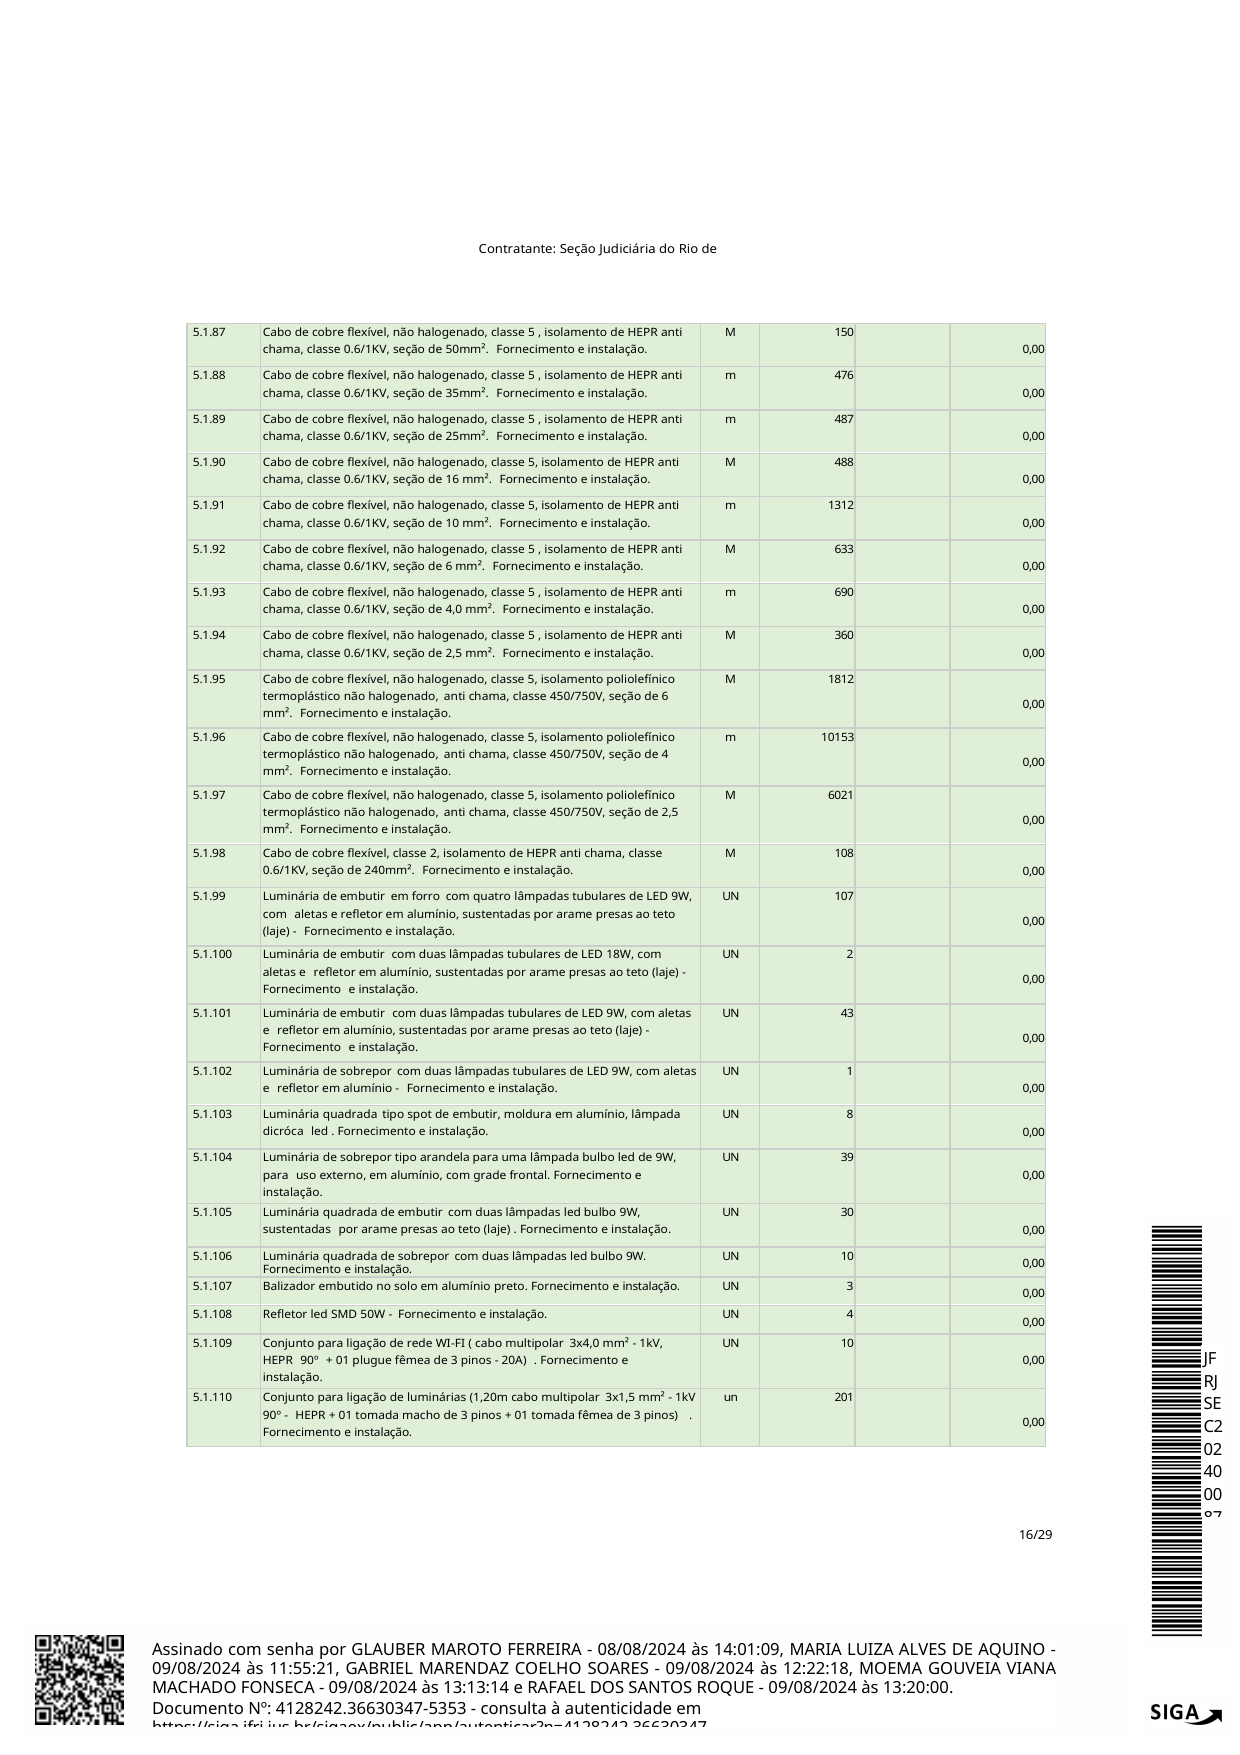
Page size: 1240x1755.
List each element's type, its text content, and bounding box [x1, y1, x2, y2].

table_cell 0,00 [951, 1005, 1045, 1061]
table_cell 39 [760, 1150, 854, 1203]
table_cell [856, 1306, 949, 1333]
table_cell Luminária quadrada tipo spot de embutir, moldura em alumínio, lâmpada dicróca led . Fornecimento e instalação. [261, 1106, 700, 1148]
table_cell 5.1.105 [188, 1204, 260, 1246]
table_cell [856, 497, 949, 539]
table_cell 108 [760, 845, 854, 887]
text JFRJSEC202400087A [1203, 1347, 1224, 1517]
table_cell 1 [760, 1063, 854, 1104]
table_cell 5.1.96 [188, 729, 260, 785]
table_cell 5.1.101 [188, 1005, 260, 1061]
table_cell 5.1.93 [188, 584, 260, 626]
table_cell 0,00 [951, 1204, 1045, 1246]
table_cell Luminária de sobrepor com duas lâmpadas tubulares de LED 9W, com aletas e refletor em alumínio - Fornecimento e instalação. [261, 1063, 700, 1104]
table_cell 10153 [760, 729, 854, 785]
table_cell 0,00 [951, 947, 1045, 1003]
table_cell Luminária quadrada de embutir com duas lâmpadas led bulbo 9W, sustentadas por arame presas ao teto (laje) . Fornecimento e instalação. [261, 1204, 700, 1246]
table_cell Balizador embutido no solo em alumínio preto. Fornecimento e instalação. [261, 1278, 700, 1304]
table_cell UN [701, 1063, 759, 1104]
table_cell M [701, 454, 759, 496]
table_cell UN [701, 1005, 759, 1061]
table_cell 5.1.95 [188, 671, 260, 727]
table_cell [856, 627, 949, 669]
table_cell 5.1.109 [188, 1335, 260, 1388]
table_cell un [701, 1389, 759, 1446]
table_cell 6021 [760, 787, 854, 843]
table_cell 0,00 [951, 541, 1045, 582]
table_cell 0,00 [951, 671, 1045, 727]
table_cell 5.1.89 [188, 411, 260, 452]
table_cell Cabo de cobre flexível, não halogenado, classe 5 , isolamento de HEPR anti chama, classe 0.6/1KV, seção de 4,0 mm². Fornecimento e instalação. [261, 584, 700, 626]
table_cell 0,00 [951, 411, 1045, 452]
table_cell M [701, 787, 759, 843]
table_cell UN [701, 1204, 759, 1246]
table_cell 107 [760, 888, 854, 945]
table_cell Cabo de cobre flexível, não halogenado, classe 5, isolamento de HEPR anti chama, classe 0.6/1KV, seção de 10 mm². Fornecimento e instalação. [261, 497, 700, 539]
table_cell 5.1.90 [188, 454, 260, 496]
table_cell 4 [760, 1306, 854, 1333]
table_cell 5.1.92 [188, 541, 260, 582]
table_cell Cabo de cobre flexível, não halogenado, classe 5, isolamento de HEPR anti chama, classe 0.6/1KV, seção de 16 mm². Fornecimento e instalação. [261, 454, 700, 496]
table_header 0,00 [951, 324, 1045, 366]
table_cell Cabo de cobre flexível, não halogenado, classe 5, isolamento poliolefínico termoplástico não halogenado, anti chama, classe 450/750V, seção de 2,5 mm². Fornecimento e instalação. [261, 787, 700, 843]
table_cell 360 [760, 627, 854, 669]
table_cell 5.1.106 [188, 1248, 260, 1276]
table_cell 0,00 [951, 454, 1045, 496]
table_cell 0,00 [951, 497, 1045, 539]
table_cell 488 [760, 454, 854, 496]
table_cell 0,00 [951, 787, 1045, 843]
table_cell m [701, 584, 759, 626]
table_cell Refletor led SMD 50W - Fornecimento e instalação. [261, 1306, 700, 1333]
table_cell [856, 1389, 949, 1446]
table_cell 0,00 [951, 845, 1045, 887]
table_cell [856, 1335, 949, 1388]
table_cell m [701, 411, 759, 452]
table_cell 0,00 [951, 1106, 1045, 1148]
table_cell [856, 1278, 949, 1304]
table_cell 5.1.98 [188, 845, 260, 887]
table_cell 690 [760, 584, 854, 626]
table_cell 0,00 [951, 1063, 1045, 1104]
table_cell 476 [760, 367, 854, 409]
table_cell 10 [760, 1248, 854, 1276]
table_cell [856, 1005, 949, 1061]
table_cell 0,00 [951, 1278, 1045, 1304]
table_cell [856, 454, 949, 496]
table_cell UN [701, 888, 759, 945]
table_cell 633 [760, 541, 854, 582]
table_cell M [701, 671, 759, 727]
table_cell 43 [760, 1005, 854, 1061]
table_cell Cabo de cobre flexível, classe 2, isolamento de HEPR anti chama, classe 0.6/1KV, seção de 240mm². Fornecimento e instalação. [261, 845, 700, 887]
table_header [856, 324, 949, 366]
table_cell UN [701, 1106, 759, 1148]
table_cell Cabo de cobre flexível, não halogenado, classe 5 , isolamento de HEPR anti chama, classe 0.6/1KV, seção de 35mm². Fornecimento e instalação. [261, 367, 700, 409]
table_cell 1812 [760, 671, 854, 727]
table_cell m [701, 367, 759, 409]
table_cell Cabo de cobre flexível, não halogenado, classe 5, isolamento poliolefínico termoplástico não halogenado, anti chama, classe 450/750V, seção de 6 mm². Fornecimento e instalação. [261, 671, 700, 727]
table_cell Cabo de cobre flexível, não halogenado, classe 5, isolamento poliolefínico termoplástico não halogenado, anti chama, classe 450/750V, seção de 4 mm². Fornecimento e instalação. [261, 729, 700, 785]
table_cell 30 [760, 1204, 854, 1246]
table_cell [856, 1150, 949, 1203]
table_cell 5.1.102 [188, 1063, 260, 1104]
table_cell UN [701, 1278, 759, 1304]
table_cell Luminária de sobrepor tipo arandela para uma lâmpada bulbo led de 9W, para uso externo, em alumínio, com grade frontal. Fornecimento e instalação. [261, 1150, 700, 1203]
table_cell m [701, 729, 759, 785]
table_cell 5.1.104 [188, 1150, 260, 1203]
table_cell [856, 541, 949, 582]
table_cell 487 [760, 411, 854, 452]
text 16/29 [173, 1526, 1053, 1543]
table_cell Luminária de embutir com duas lâmpadas tubulares de LED 18W, com aletas e refletor em alumínio, sustentadas por arame presas ao teto (laje) - Fornecimento e instalação. [261, 947, 700, 1003]
table_cell [856, 411, 949, 452]
table_cell M [701, 541, 759, 582]
table_cell 5.1.103 [188, 1106, 260, 1148]
table_cell 5.1.97 [188, 787, 260, 843]
table_cell 5.1.100 [188, 947, 260, 1003]
table_cell Cabo de cobre flexível, não halogenado, classe 5 , isolamento de HEPR anti chama, classe 0.6/1KV, seção de 25mm². Fornecimento e instalação. [261, 411, 700, 452]
table_cell [856, 1063, 949, 1104]
table_cell 0,00 [951, 1150, 1045, 1203]
table_cell [856, 729, 949, 785]
table_cell 0,00 [951, 367, 1045, 409]
table_cell Conjunto para ligação de rede WI-FI ( cabo multipolar 3x4,0 mm² - 1kV, HEPR 90º + 01 plugue fêmea de 3 pinos - 20A) . Fornecimento e instalação. [261, 1335, 700, 1388]
table_cell UN [701, 1150, 759, 1203]
table_cell m [701, 497, 759, 539]
table_cell 0,00 [951, 1248, 1045, 1276]
table_cell [856, 1248, 949, 1276]
table_cell 5.1.110 [188, 1389, 260, 1446]
table_cell [856, 584, 949, 626]
table_cell [856, 1106, 949, 1148]
table_cell 0,00 [951, 584, 1045, 626]
table_cell Conjunto para ligação de luminárias (1,20m cabo multipolar 3x1,5 mm² - 1kV 90º - HEPR + 01 tomada macho de 3 pinos + 01 tomada fêmea de 3 pinos) . Fornecimento e instalação. [261, 1389, 700, 1446]
table_cell 0,00 [951, 729, 1045, 785]
table_header 5.1.87 [188, 324, 260, 366]
table_cell [856, 1204, 949, 1246]
table_cell 1312 [760, 497, 854, 539]
table_cell 5.1.88 [188, 367, 260, 409]
table_cell 0,00 [951, 1306, 1045, 1333]
table_cell Luminária de embutir com duas lâmpadas tubulares de LED 9W, com aletas e refletor em alumínio, sustentadas por arame presas ao teto (laje) - Fornecimento e instalação. [261, 1005, 700, 1061]
table_cell 0,00 [951, 1335, 1045, 1388]
table_cell 5.1.99 [188, 888, 260, 945]
table_cell Cabo de cobre flexível, não halogenado, classe 5 , isolamento de HEPR anti chama, classe 0.6/1KV, seção de 2,5 mm². Fornecimento e instalação. [261, 627, 700, 669]
table_cell 10 [760, 1335, 854, 1388]
table_cell 0,00 [951, 1389, 1045, 1446]
table_cell [856, 845, 949, 887]
table_cell 3 [760, 1278, 854, 1304]
table_cell [856, 888, 949, 945]
table_cell 0,00 [951, 627, 1045, 669]
table_header 150 [760, 324, 854, 366]
table_cell Cabo de cobre flexível, não halogenado, classe 5 , isolamento de HEPR anti chama, classe 0.6/1KV, seção de 6 mm². Fornecimento e instalação. [261, 541, 700, 582]
table_cell [856, 947, 949, 1003]
table_cell 0,00 [951, 888, 1045, 945]
table_cell UN [701, 1248, 759, 1276]
table_cell [856, 787, 949, 843]
table_cell M [701, 627, 759, 669]
table_cell 201 [760, 1389, 854, 1446]
table_cell [856, 367, 949, 409]
table_cell UN [701, 1335, 759, 1388]
table_header Cabo de cobre flexível, não halogenado, classe 5 , isolamento de HEPR anti chama, classe 0.6/1KV, seção de 50mm². Fornecimento e instalação. [261, 324, 700, 366]
table_cell 5.1.108 [188, 1306, 260, 1333]
table_cell [856, 671, 949, 727]
table_header M [701, 324, 759, 366]
table_cell 8 [760, 1106, 854, 1148]
table_cell UN [701, 1306, 759, 1333]
table_cell 5.1.94 [188, 627, 260, 669]
table_cell UN [701, 947, 759, 1003]
table_cell 5.1.91 [188, 497, 260, 539]
table_cell Luminária quadrada de sobrepor com duas lâmpadas led bulbo 9W. Fornecimento e instalação. [261, 1248, 700, 1276]
table_cell M [701, 845, 759, 887]
table_cell Luminária de embutir em forro com quatro lâmpadas tubulares de LED 9W, com aletas e refletor em alumínio, sustentadas por arame presas ao teto (laje) - Fornecimento e instalação. [261, 888, 700, 945]
table_cell 2 [760, 947, 854, 1003]
table_cell 5.1.107 [188, 1278, 260, 1304]
